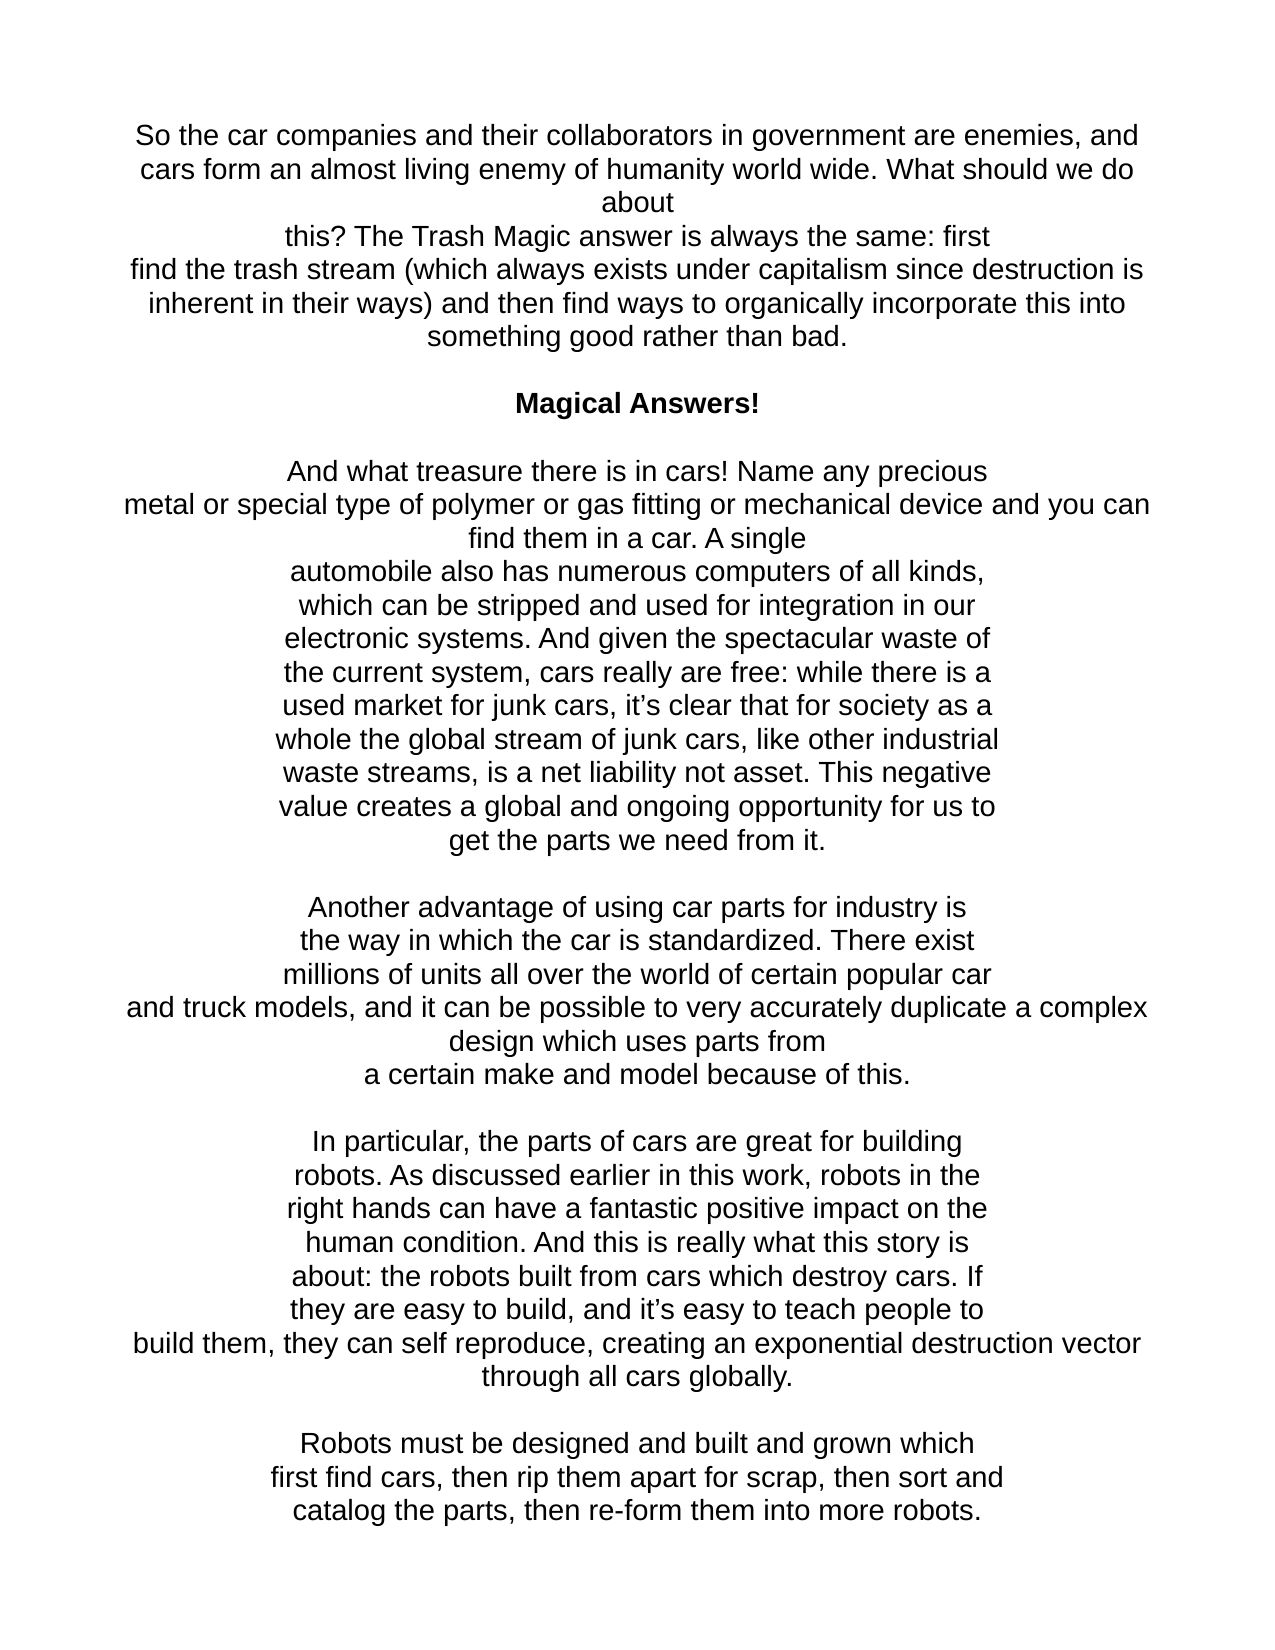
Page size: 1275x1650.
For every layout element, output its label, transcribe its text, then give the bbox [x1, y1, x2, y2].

text Magical Answers! [118, 386, 1157, 420]
text used market for junk cars, it’s clear that for society as a [118, 688, 1157, 722]
text the current system, cars really are free: while there is a [118, 655, 1157, 688]
text first find cars, then rip them apart for scrap, then sort and [118, 1460, 1157, 1493]
text get the parts we need from it. [118, 822, 1157, 856]
text this? The Trash Magic answer is always the same: first [118, 219, 1157, 252]
text catalog the parts, then re-form them into more robots. [118, 1493, 1157, 1527]
text millions of units all over the world of certain popular car [118, 957, 1157, 990]
text a certain make and model because of this. [118, 1057, 1157, 1091]
text they are easy to build, and it’s easy to teach people to [118, 1292, 1157, 1326]
text right hands can have a fantastic positive impact on the [118, 1191, 1157, 1225]
text waste streams, is a net liability not asset. This negative [118, 755, 1157, 789]
text whole the global stream of junk cars, like other industrial [118, 722, 1157, 755]
text about: the robots built from cars which destroy cars. If [118, 1258, 1157, 1292]
text build them, they can self reproduce, creating an exponential destruction vector through all cars globally. [118, 1326, 1157, 1393]
text electronic systems. And given the spectacular waste of [118, 621, 1157, 655]
text which can be stripped and used for integration in our [118, 588, 1157, 621]
text find the trash stream (which always exists under capitalism since destruction is inherent in their ways) and then find ways to organically incorporate this into something good rather than bad. [118, 252, 1157, 353]
text the way in which the car is standardized. There exist [118, 923, 1157, 957]
text robots. As discussed earlier in this work, robots in the [118, 1158, 1157, 1191]
text In particular, the parts of cars are great for building [118, 1124, 1157, 1158]
text So the car companies and their collaborators in government are enemies, and cars form an almost living enemy of humanity world wide. What should we do about [118, 118, 1157, 219]
text automobile also has numerous computers of all kinds, [118, 554, 1157, 588]
text and truck models, and it can be possible to very accurately duplicate a complex design which uses parts from [118, 990, 1157, 1057]
text metal or special type of polymer or gas fitting or mechanical device and you can find them in a car. A single [118, 487, 1157, 554]
text Another advantage of using car parts for industry is [118, 889, 1157, 923]
text Robots must be designed and built and grown which [118, 1426, 1157, 1460]
text And what treasure there is in cars! Name any precious [118, 453, 1157, 487]
text human condition. And this is really what this story is [118, 1225, 1157, 1258]
text value creates a global and ongoing opportunity for us to [118, 789, 1157, 822]
